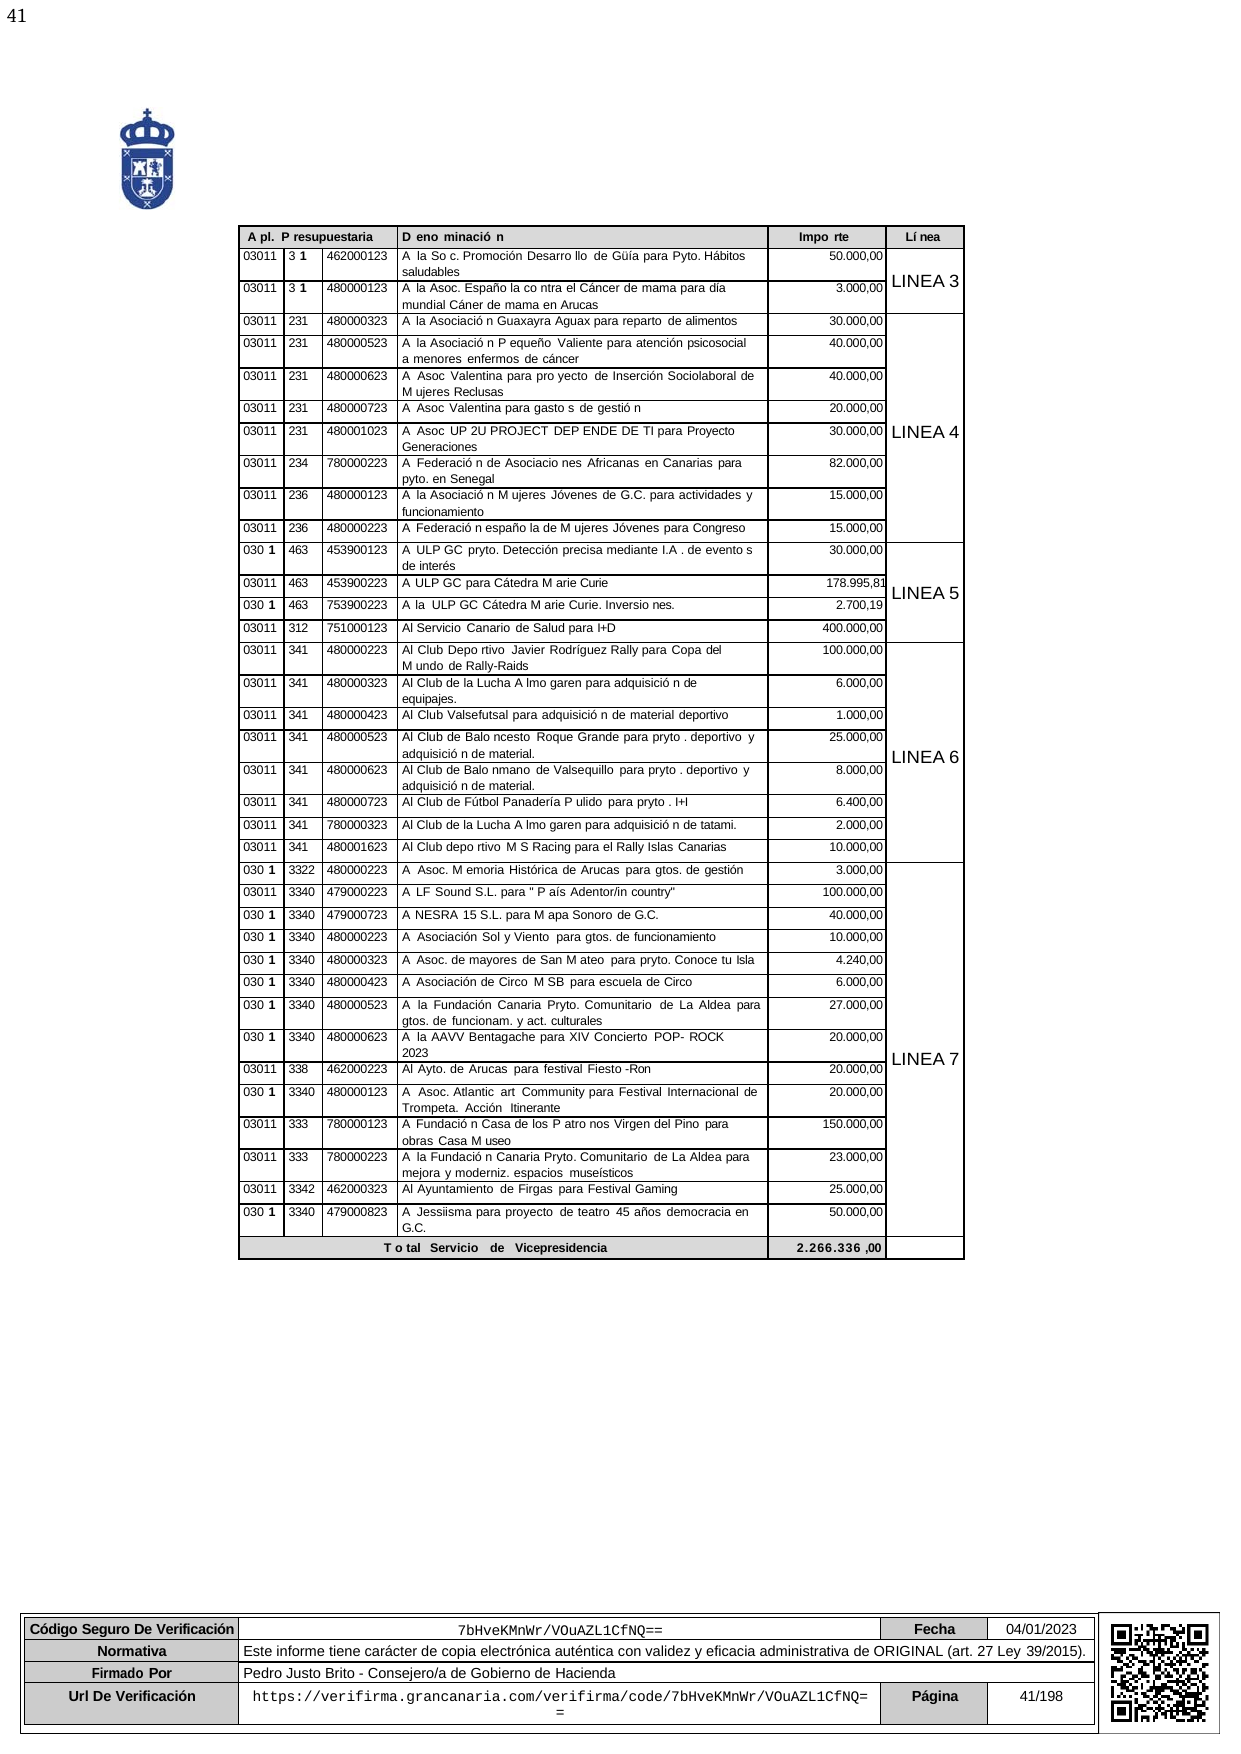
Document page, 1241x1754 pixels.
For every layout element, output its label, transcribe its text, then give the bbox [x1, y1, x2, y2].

table_cell 453900123 [323, 543, 397, 574]
table_cell 03011 [240, 795, 283, 816]
table_cell 50.000,00 [769, 249, 885, 280]
table_cell 480000323 [323, 676, 397, 707]
table_cell 3340 [285, 1030, 322, 1061]
table_cell 338 [285, 1063, 322, 1083]
table_cell 3340 [285, 930, 322, 951]
table_cell 341 [285, 818, 322, 839]
table_cell 463 [285, 576, 322, 597]
table_cell 03011 [240, 282, 283, 312]
table_cell 480000223 [323, 863, 397, 884]
table_cell A la So c. Promoción Desarro llo de Güía para Pyto. Hábitos saludables [398, 249, 767, 280]
table_cell 4.240,00 [769, 953, 885, 974]
table_cell LINEA 4 [887, 314, 963, 542]
table_cell LINEA 7 [887, 863, 963, 1236]
table_cell 312 [285, 621, 322, 642]
table_cell 231 [285, 369, 322, 399]
table_cell 333 [285, 1118, 322, 1148]
table_cell 480000523 [323, 336, 397, 367]
table_cell 030 1 [240, 863, 283, 884]
table_cell 3322 [285, 863, 322, 884]
table_cell 030 1 [240, 975, 283, 996]
table_cell 462000123 [323, 249, 397, 280]
table_cell 341 [285, 731, 322, 761]
table_cell 030 1 [240, 998, 283, 1029]
table_cell 3 1 [285, 282, 322, 312]
table_cell 463 [285, 543, 322, 574]
table_cell 480000123 [323, 489, 397, 519]
table_cell 15.000,00 [769, 521, 885, 542]
table_cell 030 1 [240, 930, 283, 951]
table_cell 03011 [240, 1182, 283, 1203]
table_cell Al Club Depo rtivo Javier Rodríguez Rally para Copa del M undo de Rally-Raids [398, 643, 767, 674]
table_cell 030 1 [240, 1085, 283, 1116]
table_cell A Fundació n Casa de los P atro nos Virgen del Pino para obras Casa M useo [398, 1118, 767, 1148]
table_cell 3.000,00 [769, 863, 885, 884]
table_cell A la Asociació n M ujeres Jóvenes de G.C. para actividades y funcionamiento [398, 489, 767, 519]
table_cell 480000523 [323, 731, 397, 761]
table_cell 20.000,00 [769, 1063, 885, 1083]
text Pedro Justo Brito - Consejero/a de Gobierno de Hacienda [243, 1666, 1094, 1682]
table_cell A Jessiisma para proyecto de teatro 45 años democracia en G.C. [398, 1205, 767, 1236]
table_cell 480000723 [323, 795, 397, 816]
table_cell 480000323 [323, 953, 397, 974]
table_cell A Asoc. M emoria Histórica de Arucas para gtos. de gestión [398, 863, 767, 884]
table_cell 463 [285, 598, 322, 619]
table_cell 480000423 [323, 975, 397, 996]
table_cell 03011 [240, 1063, 283, 1083]
table_cell 03011 [240, 885, 283, 906]
table_cell 25.000,00 [769, 1182, 885, 1203]
table_cell 23.000,00 [769, 1150, 885, 1181]
table_cell 780000123 [323, 1118, 397, 1148]
table_cell 6.400,00 [769, 795, 885, 816]
table_cell 30.000,00 [769, 424, 885, 454]
text Url De Verificación [29, 1688, 235, 1704]
table_cell 03011 [240, 708, 283, 729]
table_cell 480000123 [323, 1085, 397, 1116]
table_cell 03011 [240, 576, 283, 597]
table_cell 03011 [240, 336, 283, 367]
table_cell 231 [285, 424, 322, 454]
table_cell A la Asoc. Españo la co ntra el Cáncer de mama para día mundial Cáner de mama en Arucas [398, 282, 767, 312]
text Código Seguro De Verificación [29, 1623, 235, 1638]
table_cell 1.000,00 [769, 708, 885, 729]
table_cell 2.700,19 [769, 598, 885, 619]
table_cell 480000223 [323, 521, 397, 542]
table_cell 341 [285, 840, 322, 861]
table_cell 3340 [285, 998, 322, 1029]
table_cell 3340 [285, 1085, 322, 1116]
table_cell 480000423 [323, 708, 397, 729]
table_cell 30.000,00 [769, 314, 885, 335]
table_cell A Asoc UP 2U PROJECT DEP ENDE DE TI para Proyecto Generaciones [398, 424, 767, 454]
table_cell 10.000,00 [769, 840, 885, 861]
table_cell 40.000,00 [769, 369, 885, 399]
table_cell Al Ayuntamiento de Firgas para Festival Gaming [398, 1182, 767, 1203]
table_cell 780000323 [323, 818, 397, 839]
table_cell A la Fundación Canaria Pryto. Comunitario de La Aldea para gtos. de funcionam. y act. culturales [398, 998, 767, 1029]
table_cell A ULP GC pryto. Detección precisa mediante I.A . de evento s de interés [398, 543, 767, 574]
table_cell 20.000,00 [769, 401, 885, 422]
table_cell 333 [285, 1150, 322, 1181]
table_cell A la AAVV Bentagache para XIV Concierto POP- ROCK 2023 [398, 1030, 767, 1061]
table_cell Al Club de Balo ncesto Roque Grande para pryto . deportivo y adquisició n de material. [398, 731, 767, 761]
table_cell 453900223 [323, 576, 397, 597]
table_header A pl. P resupuestaria [240, 227, 397, 248]
picture [1098, 1612, 1220, 1734]
table_cell 341 [285, 763, 322, 794]
table_cell 03011 [240, 1150, 283, 1181]
table_cell 400.000,00 [769, 621, 885, 642]
table_cell 480000223 [323, 930, 397, 951]
table_cell A la Asociació n P equeño Valiente para atención psicosocial a menores enfermos de cáncer [398, 336, 767, 367]
table_cell 03011 [240, 731, 283, 761]
table_cell Al Club depo rtivo M S Racing para el Rally Islas Canarias [398, 840, 767, 861]
table_cell A LF Sound S.L. para " P aís Adentor/in country" [398, 885, 767, 906]
table_cell 2.000,00 [769, 818, 885, 839]
table_cell [887, 1237, 963, 1258]
table_cell 341 [285, 676, 322, 707]
text = [240, 1705, 880, 1720]
table_cell 234 [285, 456, 322, 487]
table_cell Al Club de la Lucha A lmo garen para adquisició n de equipajes. [398, 676, 767, 707]
table_cell 3 1 [285, 249, 322, 280]
table_cell 753900223 [323, 598, 397, 619]
table_cell 03011 [240, 676, 283, 707]
table_cell 480000623 [323, 763, 397, 794]
table_cell A Asociación Sol y Viento para gtos. de funcionamiento [398, 930, 767, 951]
table_cell 236 [285, 521, 322, 542]
table_cell 030 1 [240, 543, 283, 574]
table_cell 341 [285, 708, 322, 729]
table_cell 6.000,00 [769, 975, 885, 996]
table_cell 462000223 [323, 1063, 397, 1083]
table_cell 480000223 [323, 643, 397, 674]
table_cell 231 [285, 401, 322, 422]
table_cell 03011 [240, 1118, 283, 1148]
table_cell A Asoc. Atlantic art Community para Festival Internacional de Trompeta. Acción Itinerante [398, 1085, 767, 1116]
table_cell 480000323 [323, 314, 397, 335]
table_cell 480000623 [323, 1030, 397, 1061]
table_cell 03011 [240, 249, 283, 280]
table_cell 10.000,00 [769, 930, 885, 951]
table_cell 20.000,00 [769, 1030, 885, 1061]
text Normativa [29, 1644, 235, 1660]
table_cell 100.000,00 [769, 885, 885, 906]
table_cell 3340 [285, 1205, 322, 1236]
table_cell A Asociación de Circo M SB para escuela de Circo [398, 975, 767, 996]
table_cell A Asoc Valentina para pro yecto de Inserción Sociolaboral de M ujeres Reclusas [398, 369, 767, 399]
table_cell A ULP GC para Cátedra M arie Curie [398, 576, 767, 597]
text Firmado Por [29, 1666, 235, 1682]
table_cell Al Ayto. de Arucas para festival Fiesto -Ron [398, 1063, 767, 1083]
table_cell 3340 [285, 885, 322, 906]
table_cell T o tal Servicio de Vicepresidencia [240, 1237, 767, 1258]
table_cell LINEA 6 [887, 643, 963, 861]
table_cell 03011 [240, 369, 283, 399]
table_cell 03011 [240, 314, 283, 335]
table_cell A la Asociació n Guaxayra Aguax para reparto de alimentos [398, 314, 767, 335]
table_cell 2.266.336 ,00 [769, 1237, 885, 1258]
table_cell 03011 [240, 840, 283, 861]
table_header D eno minació n [398, 227, 767, 248]
table_cell 178.995,81 [769, 576, 885, 597]
table_cell A NESRA 15 S.L. para M apa Sonoro de G.C. [398, 908, 767, 929]
table_cell 480001623 [323, 840, 397, 861]
table_cell Al Club Valsefutsal para adquisició n de material deportivo [398, 708, 767, 729]
table_cell 462000323 [323, 1182, 397, 1203]
table_cell 03011 [240, 521, 283, 542]
text 04/01/2023 [1004, 1623, 1079, 1638]
table_cell 03011 [240, 489, 283, 519]
table_cell 82.000,00 [769, 456, 885, 487]
text 41/198 [1004, 1688, 1079, 1704]
table_cell 3340 [285, 953, 322, 974]
table_cell 03011 [240, 456, 283, 487]
table_cell 6.000,00 [769, 676, 885, 707]
table_cell 341 [285, 643, 322, 674]
table_cell 25.000,00 [769, 731, 885, 761]
table_cell 780000223 [323, 456, 397, 487]
table_cell Al Club de la Lucha A lmo garen para adquisició n de tatami. [398, 818, 767, 839]
table_cell 479000723 [323, 908, 397, 929]
text https://verifirma.grancanaria.com/verifirma/code/7bHveKMnWr/VOuAZL1CfNQ= [250, 1689, 869, 1705]
table_cell 030 1 [240, 1205, 283, 1236]
table_cell 030 1 [240, 908, 283, 929]
table_cell A la ULP GC Cátedra M arie Curie. Inversio nes. [398, 598, 767, 619]
table_cell 480000723 [323, 401, 397, 422]
table_cell 03011 [240, 763, 283, 794]
table_cell 030 1 [240, 598, 283, 619]
table_cell 231 [285, 336, 322, 367]
table_cell 150.000,00 [769, 1118, 885, 1148]
table_cell 8.000,00 [769, 763, 885, 794]
table_cell A Federació n de Asociacio nes Africanas en Canarias para pyto. en Senegal [398, 456, 767, 487]
table_cell 030 1 [240, 1030, 283, 1061]
table_cell 030 1 [240, 953, 283, 974]
table_cell A Federació n españo la de M ujeres Jóvenes para Congreso [398, 521, 767, 542]
table_cell 30.000,00 [769, 543, 885, 574]
table_cell LINEA 5 [887, 543, 963, 642]
table_cell 3340 [285, 908, 322, 929]
table_cell 480000623 [323, 369, 397, 399]
table_cell 231 [285, 314, 322, 335]
table_cell 27.000,00 [769, 998, 885, 1029]
table_cell 15.000,00 [769, 489, 885, 519]
text Página [912, 1688, 987, 1704]
table_cell 50.000,00 [769, 1205, 885, 1236]
table_cell LINEA 3 [887, 249, 963, 312]
text Este informe tiene carácter de copia electrónica auténtica con validez y eficacia administrativa de ORIGINAL (art. 27 Ley 39/2015). [243, 1644, 1094, 1660]
table_cell 100.000,00 [769, 643, 885, 674]
table_cell 40.000,00 [769, 908, 885, 929]
text Fecha [914, 1623, 987, 1638]
table_cell Al Servicio Canario de Salud para I+D [398, 621, 767, 642]
table_cell 3.000,00 [769, 282, 885, 312]
table_cell 3340 [285, 975, 322, 996]
table_cell A la Fundació n Canaria Pryto. Comunitario de La Aldea para mejora y moderniz. espacios museísticos [398, 1150, 767, 1181]
table_cell 20.000,00 [769, 1085, 885, 1116]
table_cell 03011 [240, 818, 283, 839]
table_cell A Asoc. de mayores de San M ateo para pryto. Conoce tu Isla [398, 953, 767, 974]
table_cell A Asoc Valentina para gasto s de gestió n [398, 401, 767, 422]
table_cell 03011 [240, 424, 283, 454]
table_cell 341 [285, 795, 322, 816]
picture [118, 107, 176, 210]
table_cell 236 [285, 489, 322, 519]
table_cell 480001023 [323, 424, 397, 454]
table_cell 780000223 [323, 1150, 397, 1181]
table_cell 480000123 [323, 282, 397, 312]
text 7bHveKMnWr/VOuAZL1CfNQ== [250, 1624, 869, 1638]
table_cell 03011 [240, 621, 283, 642]
table_cell 479000223 [323, 885, 397, 906]
table_cell Al Club de Fútbol Panadería P ulido para pryto . I+I [398, 795, 767, 816]
table_cell 03011 [240, 401, 283, 422]
table_cell 479000823 [323, 1205, 397, 1236]
table_header Lí nea [887, 227, 963, 248]
table_header Impo rte [769, 227, 885, 248]
table_cell 40.000,00 [769, 336, 885, 367]
table_cell 480000523 [323, 998, 397, 1029]
table_cell 751000123 [323, 621, 397, 642]
table_cell Al Club de Balo nmano de Valsequillo para pryto . deportivo y adquisició n de material. [398, 763, 767, 794]
table_cell 03011 [240, 643, 283, 674]
table_cell 3342 [285, 1182, 322, 1203]
